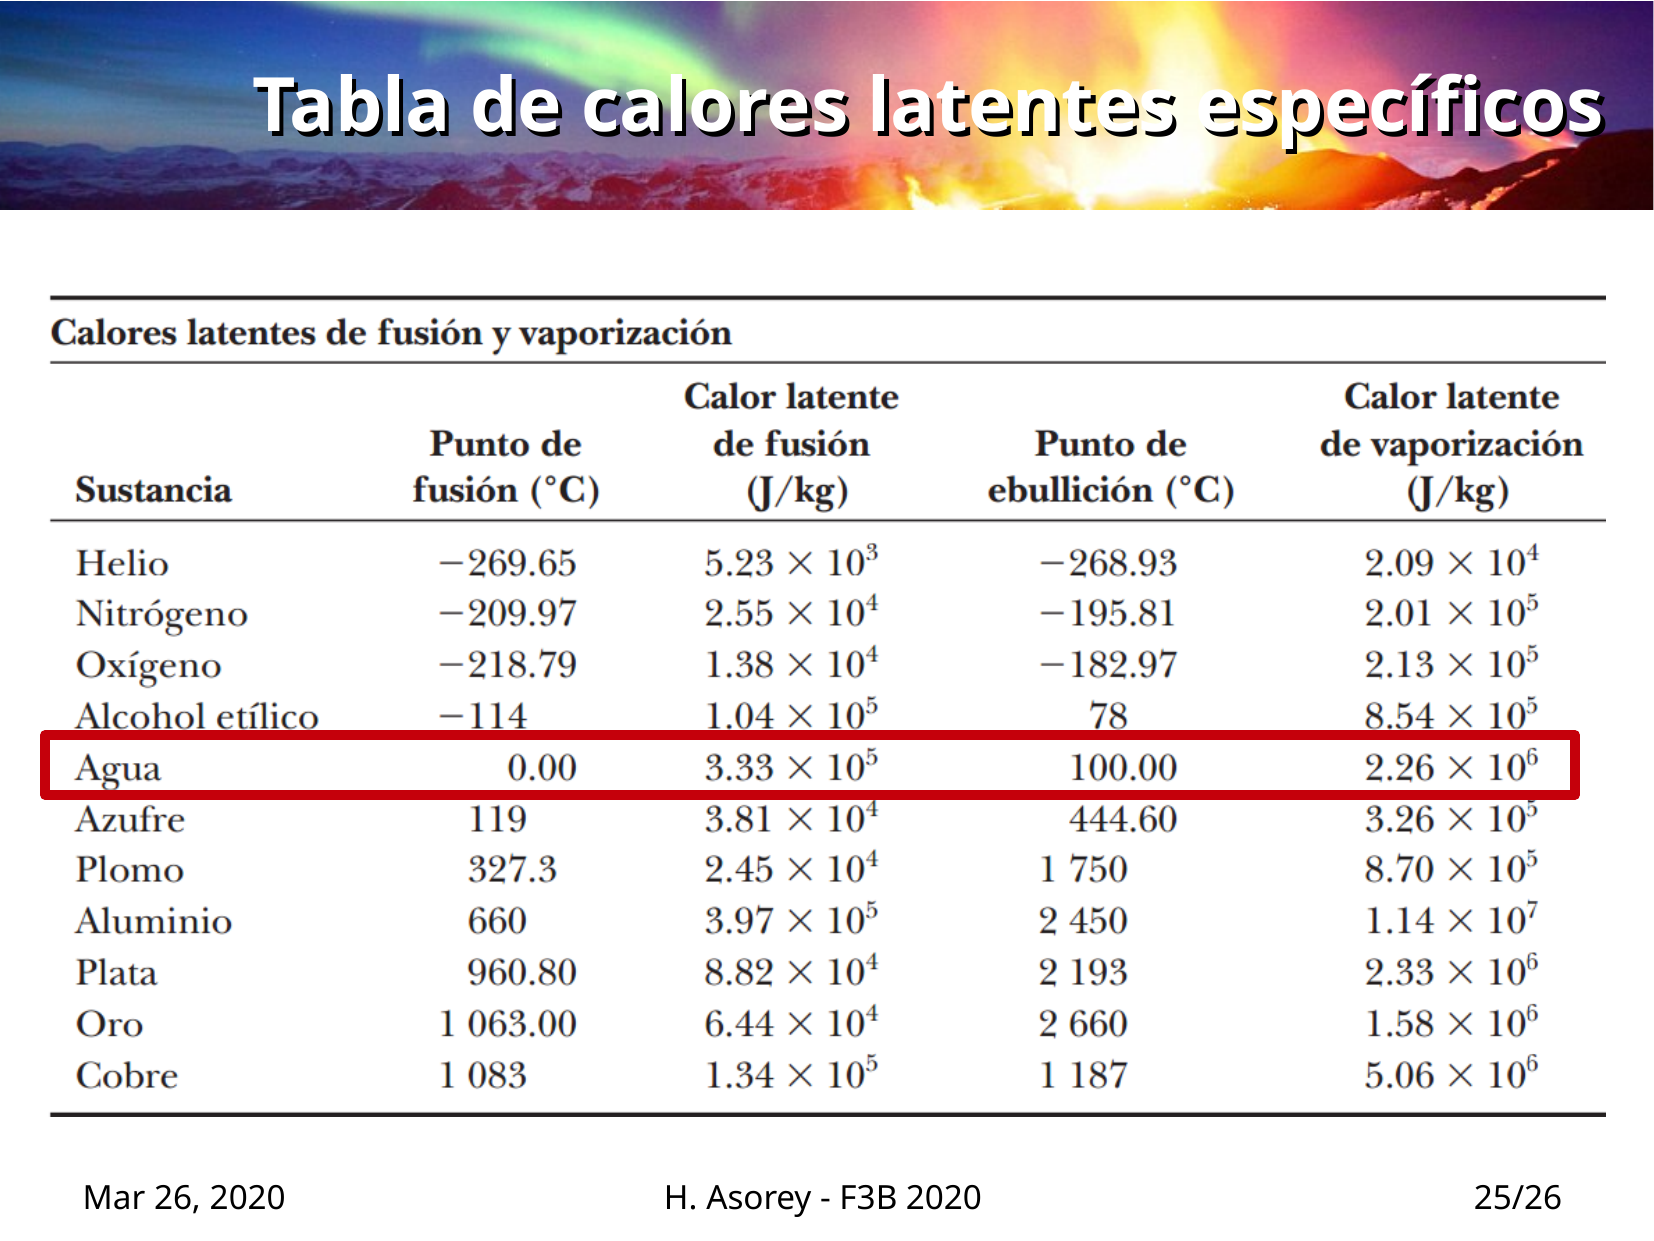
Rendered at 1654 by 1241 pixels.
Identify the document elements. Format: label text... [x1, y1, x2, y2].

picture [50, 740, 1570, 790]
picture [0, 1, 1654, 210]
picture [45, 293, 1606, 1117]
title Tabla de calores latentes específicos [45, 15, 1606, 191]
